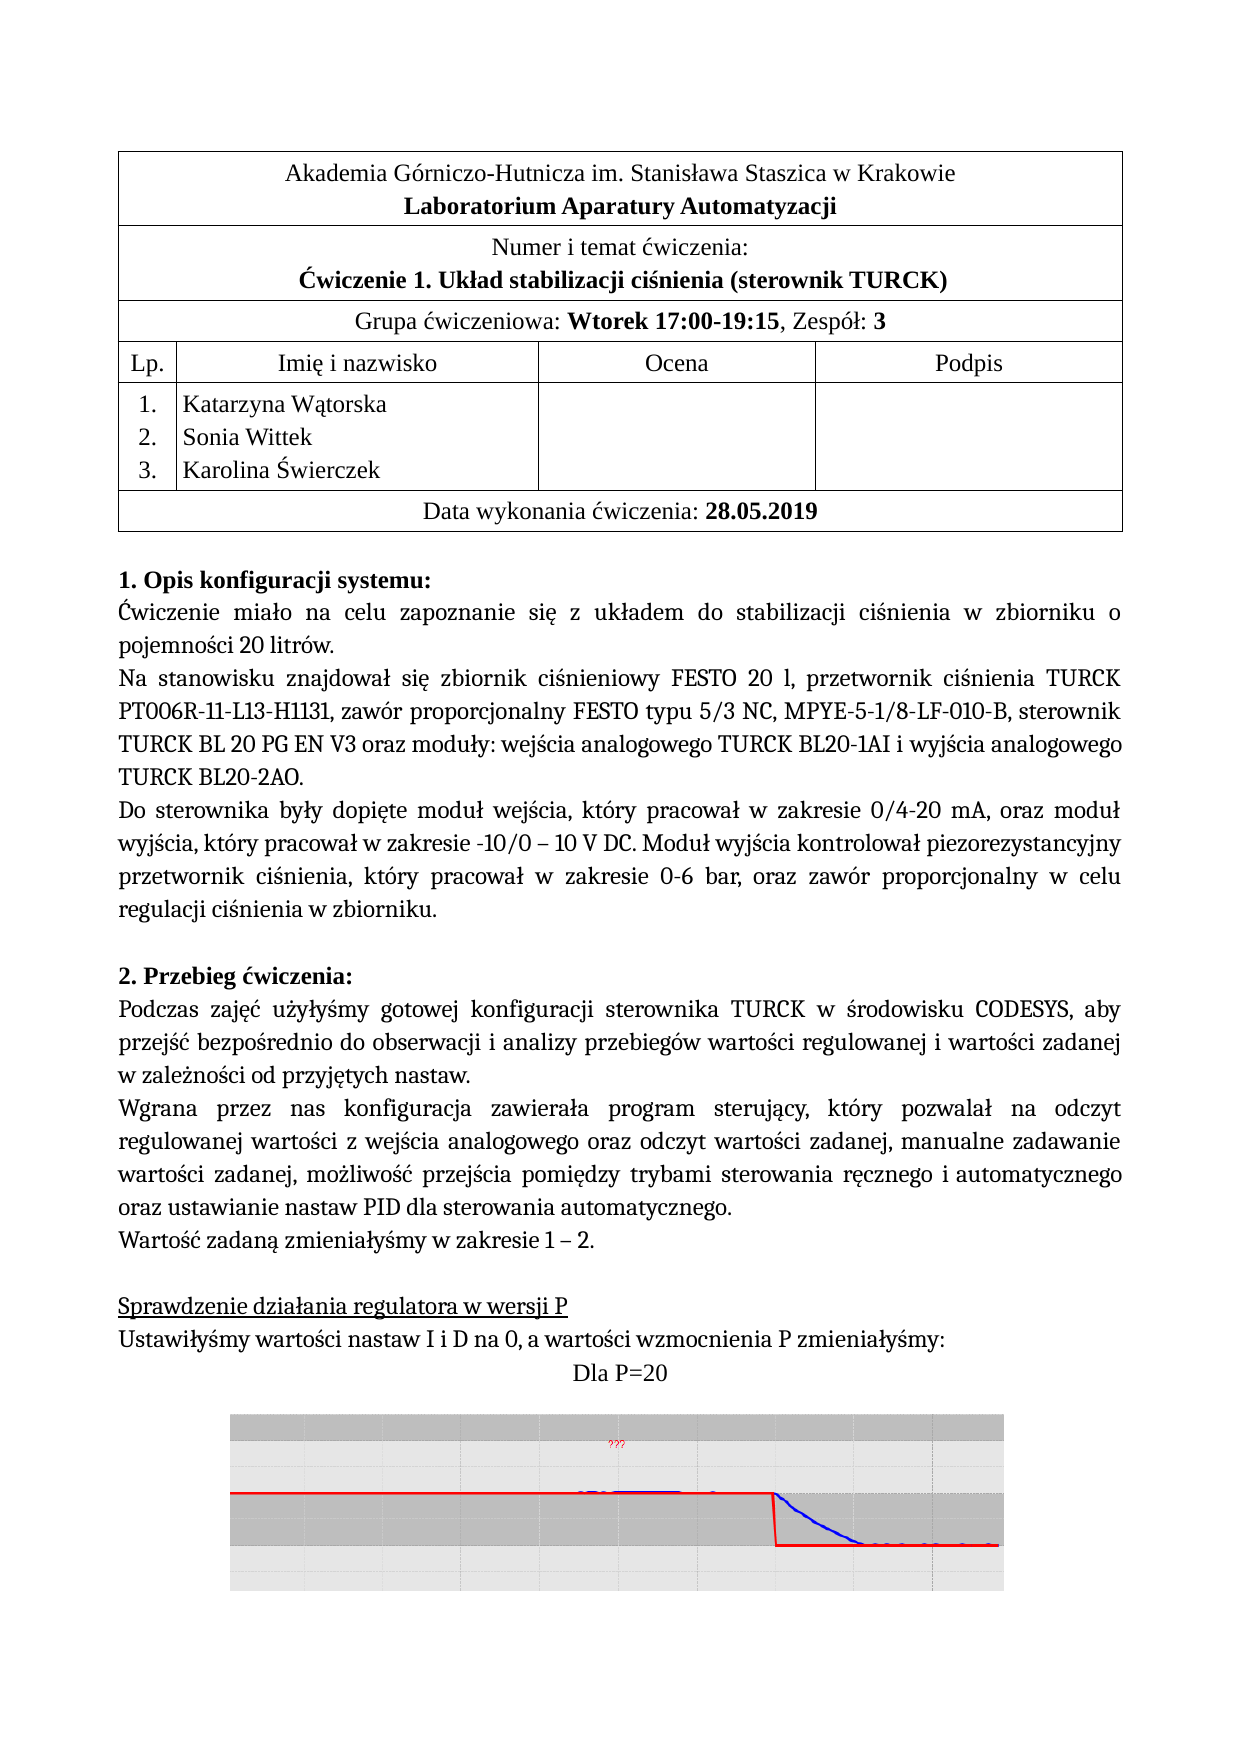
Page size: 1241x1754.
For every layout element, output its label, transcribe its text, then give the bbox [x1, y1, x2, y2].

text Ćwiczenie miało na celu zapoznanie się z układem do stabilizacji ciśnienia w zbiorniku o pojemności 20 litrów. [118, 598, 1122, 659]
text Wartość zadaną zmieniałyśmy w zakresie 1 – 2. [118, 1226, 1122, 1255]
text 2. Przebieg ćwiczenia: [118, 961, 1122, 991]
table_cell Ocena [539, 342, 815, 382]
text Do sterownika były dopięte moduł wejścia, który pracował w zakresie 0/4-20 mA, oraz moduł wyjścia, który pracował w zakresie -10/0 – 10 V DC. Moduł wyjścia kontrolował piezorezystancyjny przetwornik ciśnienia, który pracował w zakresie 0-6 bar, oraz zawór proporcjonalny w celu regulacji ciśnienia w zbiorniku. [118, 796, 1122, 924]
text Sprawdzenie działania regulatora w wersji P [118, 1292, 1122, 1321]
text Dla P=20 [118, 1358, 1122, 1387]
table_cell Numer i temat ćwiczenia: Ćwiczenie 1. Układ stabilizacji ciśnienia (sterownik TURCK) [119, 226, 1122, 300]
table_cell Podpis [816, 342, 1122, 382]
table_cell Data wykonania ćwiczenia: 28.05.2019 [119, 491, 1122, 531]
text 1. Opis konfiguracji systemu: [118, 565, 1122, 593]
picture [230, 1414, 634, 1576]
table_cell Grupa ćwiczeniowa: Wtorek 17:00-19:15, Zespół: 3 [119, 301, 1122, 341]
table_cell Imię i nazwisko [177, 342, 538, 382]
table_cell [539, 383, 815, 489]
table_cell [816, 383, 1122, 489]
text Na stanowisku znajdował się zbiornik ciśnieniowy FESTO 20 l, przetwornik ciśnienia TURCK PT006R-11-L13-H1131, zawór proporcjonalny FESTO typu 5/3 NC, MPYE-5-1/8-LF-010-B, sterownik TURCK BL 20 PG EN V3 oraz moduły: wejścia analogowego TURCK BL20-1AI i wyjścia analogowego TURCK BL20-2AO. [118, 664, 1122, 792]
text Podczas zajęć użyłyśmy gotowej konfiguracji sterownika TURCK w środowisku CODESYS, aby przejść bezpośrednio do obserwacji i analizy przebiegów wartości regulowanej i wartości zadanej w zależności od przyjętych nastaw. [118, 995, 1122, 1090]
table_cell Katarzyna Wątorska Sonia Wittek Karolina Świerczek [177, 383, 538, 489]
text Wgrana przez nas konfiguracja zawierała program sterujący, który pozwalał na odczyt regulowanej wartości z wejścia analogowego oraz odczyt wartości zadanej, manualne zadawanie wartości zadanej, możliwość przejścia pomiędzy trybami sterowania ręcznego i automatycznego oraz ustawianie nastaw PID dla sterowania automatycznego. [118, 1094, 1122, 1222]
table_cell 1. 2. 3. [119, 383, 176, 489]
table_header Akademia Górniczo-Hutnicza im. Stanisława Staszica w Krakowie Laboratorium Aparatury Automatyzacji [119, 152, 1122, 225]
text Ustawiłyśmy wartości nastaw I i D na 0, a wartości wzmocnienia P zmieniałyśmy: [118, 1325, 1122, 1354]
table_cell Lp. [119, 342, 176, 382]
